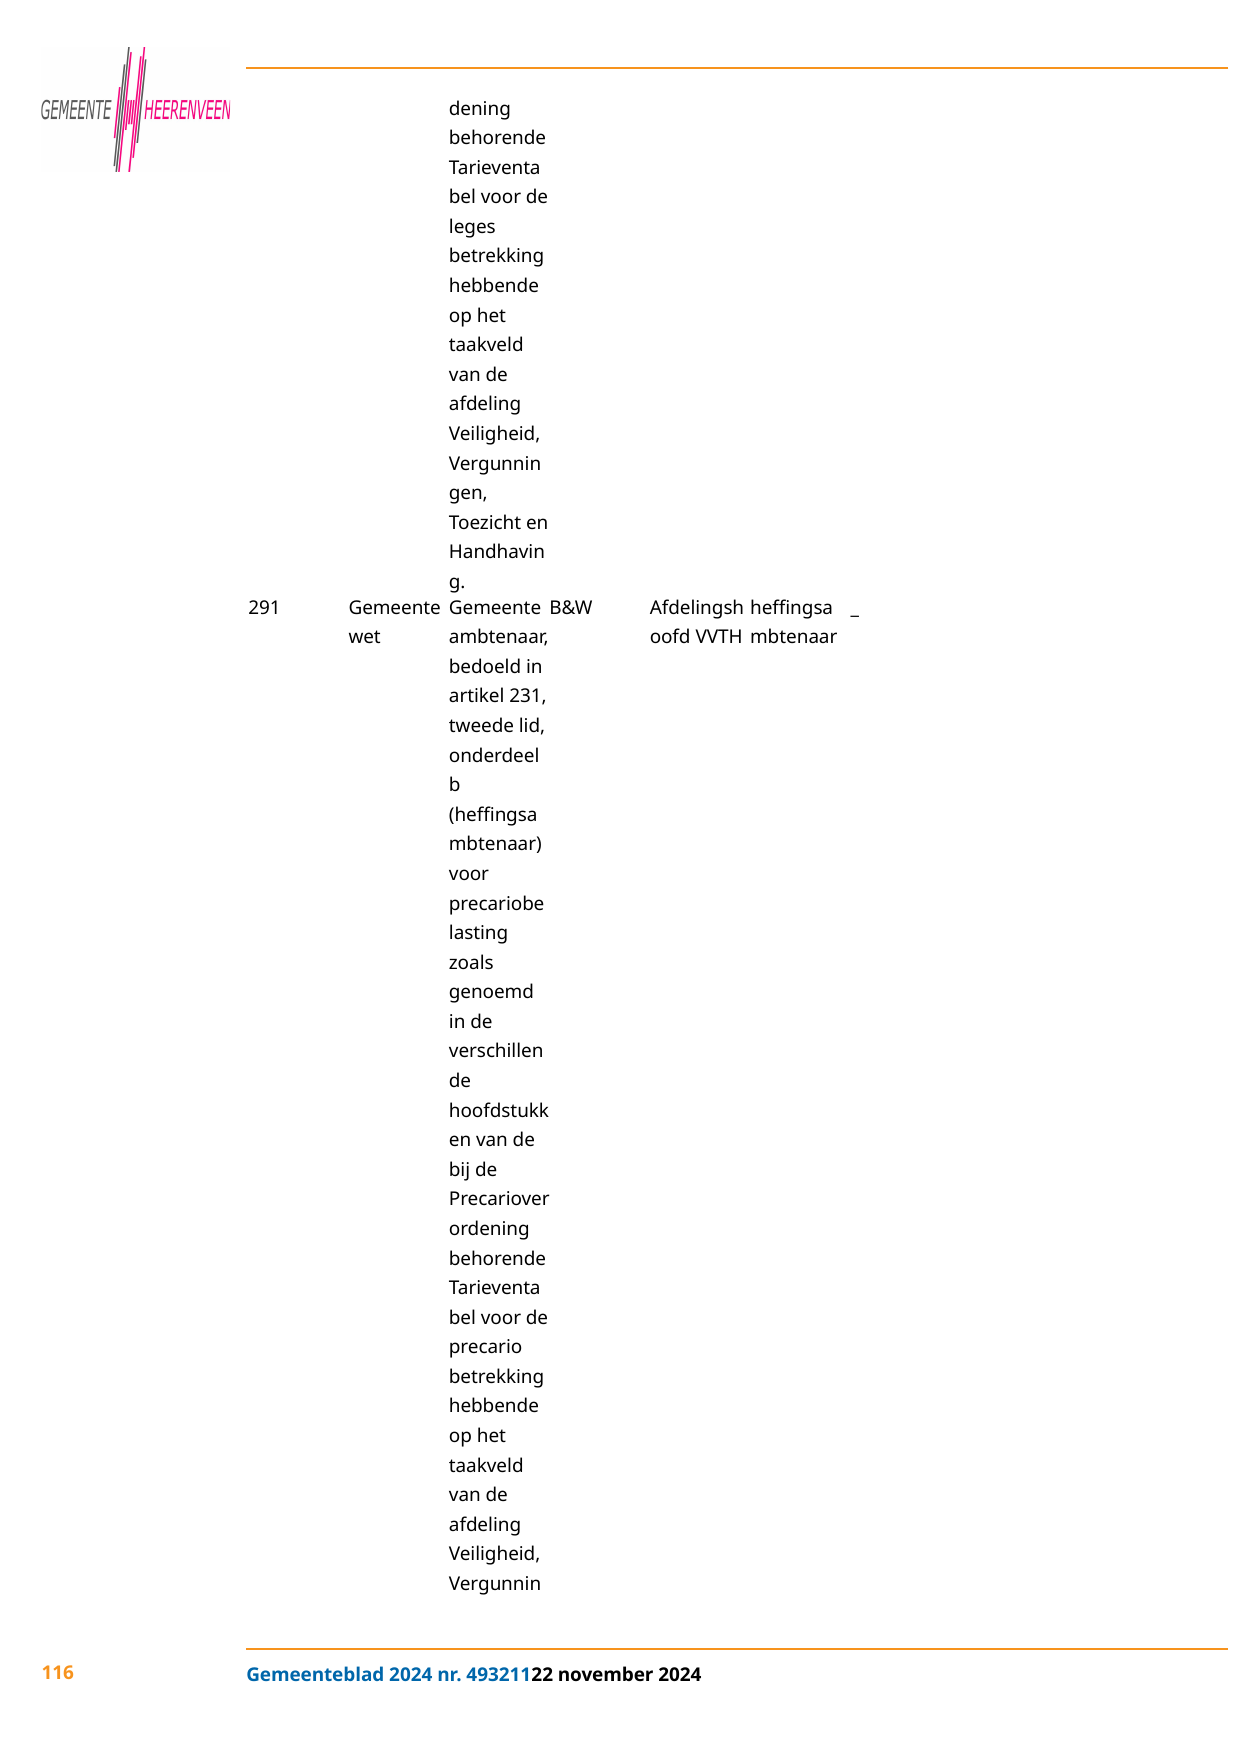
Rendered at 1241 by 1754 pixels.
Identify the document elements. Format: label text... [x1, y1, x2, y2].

table_cell [348, 95, 449, 594]
table_cell [750, 95, 850, 594]
table_cell Afdelingshoofd VVTH [650, 594, 750, 1596]
table_cell heffingsambtenaar [750, 594, 850, 1596]
table_cell [951, 95, 1051, 594]
table_cell dening behorende Tarieventabel voor de leges betrekking hebbende op het taakveld van de afdeling Veiligheid,Vergunningen, Toezicht en Handhaving. [449, 95, 549, 594]
table_cell [549, 95, 649, 594]
table_cell [248, 95, 348, 594]
table_cell Gemeenteambtenaar, bedoeld in artikel 231, tweede lid, onderdeel b (heffingsambtenaar) voor precariobelasting zoals genoemd in de verschillende hoofdstukken van de bij de Precarioverordening behorende Tarieventabel voor de precario betrekking hebbende op het taakveld van de afdeling Veiligheid,Vergunnin [449, 594, 549, 1596]
table_cell [1051, 594, 1152, 1596]
picture [41, 47, 231, 172]
table_cell [951, 594, 1051, 1596]
table_cell [1051, 95, 1152, 594]
table_cell B&W [549, 594, 649, 1596]
table_cell Gemeentewet [348, 594, 449, 1596]
table_cell _ [850, 594, 951, 1596]
table_cell [650, 95, 750, 594]
table_cell 291 [248, 594, 348, 1596]
table_cell [850, 95, 951, 594]
